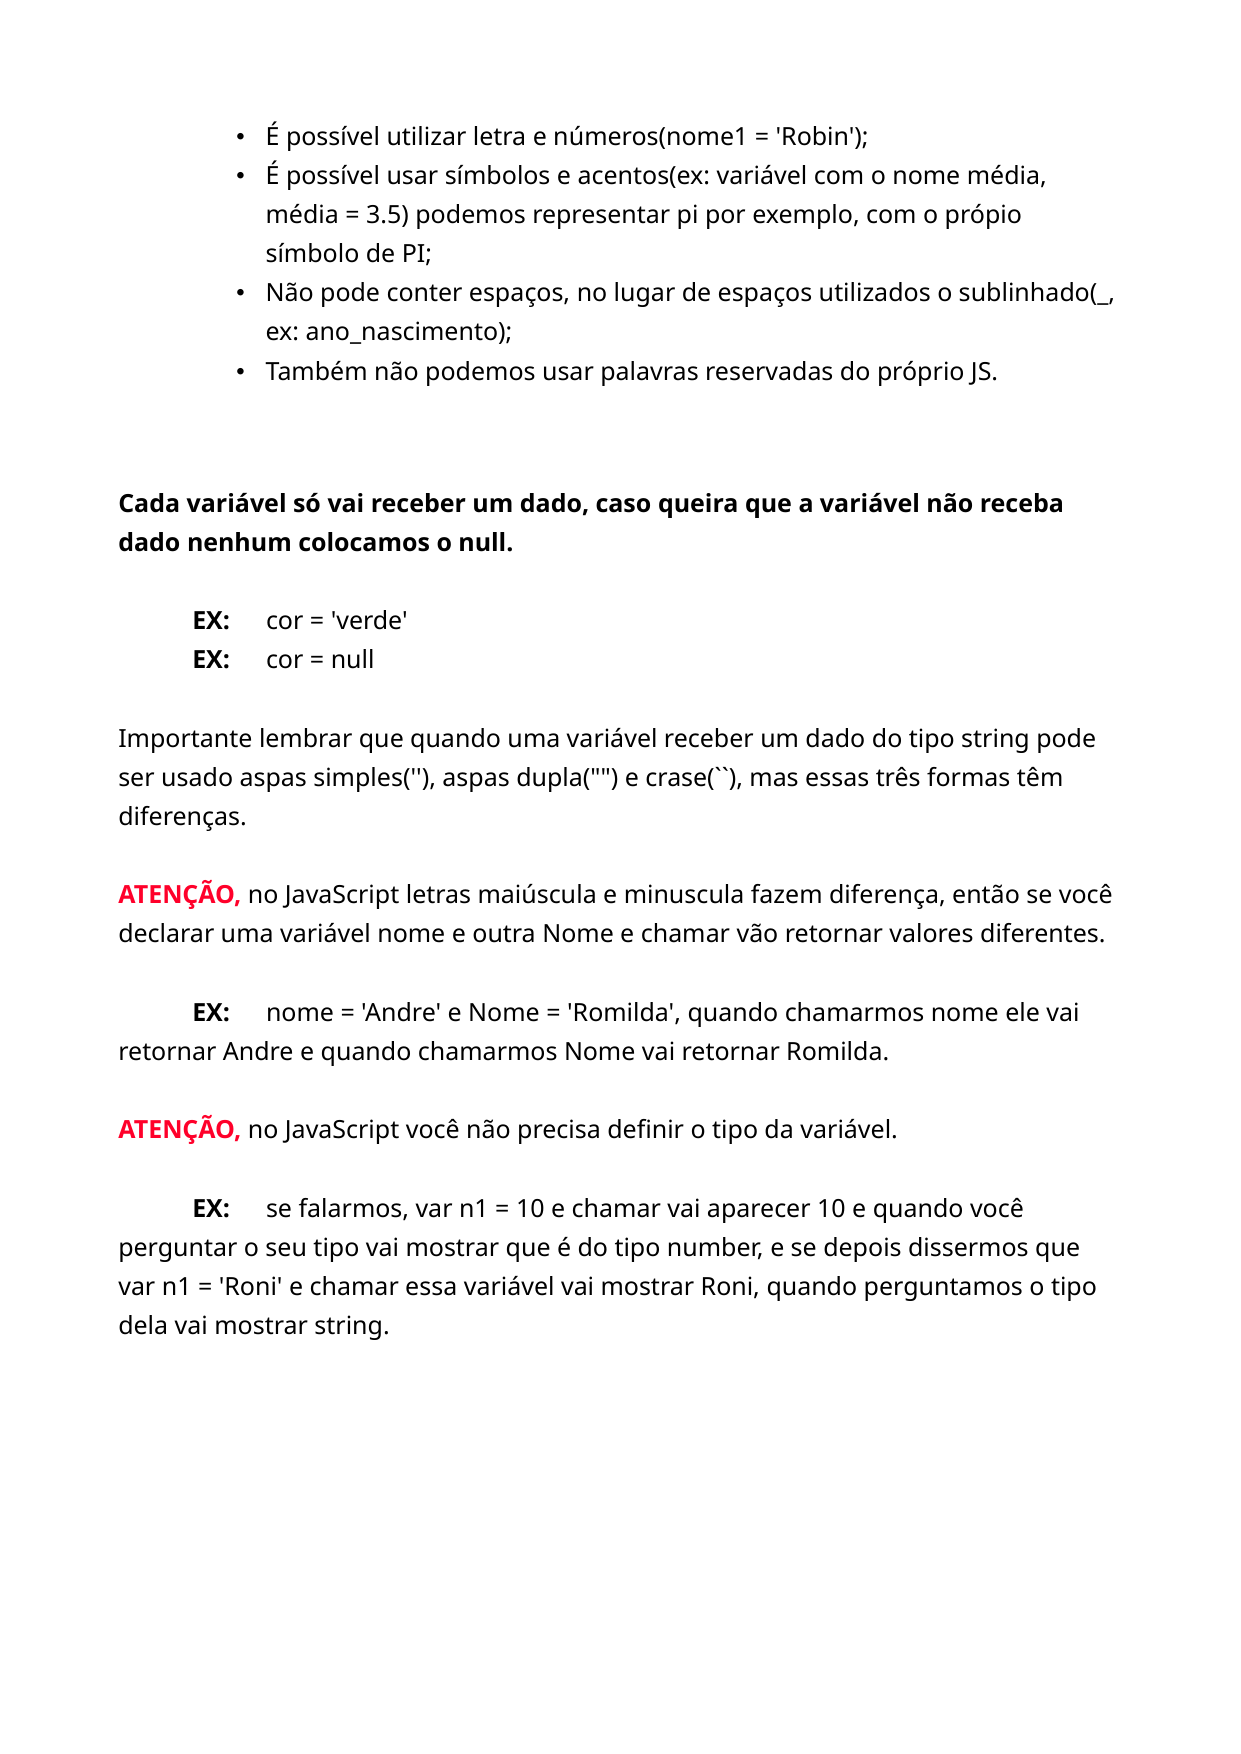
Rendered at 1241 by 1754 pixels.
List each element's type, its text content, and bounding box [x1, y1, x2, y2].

text EX: cor = 'verde' [118, 603, 1122, 637]
text Importante lembrar que quando uma variável receber um dado do tipo string pode ser usado aspas simples(''), aspas dupla("") e crase(``), mas essas três formas têm diferenças. [118, 720, 1122, 833]
text ATENÇÃO, no JavaScript você não precisa definir o tipo da variável. [118, 1112, 1122, 1146]
text ATENÇÃO, no JavaScript letras maiúscula e minuscula fazem diferença, então se você declarar uma variável nome e outra Nome e chamar vão retornar valores diferentes. [118, 877, 1122, 950]
text EX: cor = null [118, 642, 1122, 676]
text Cada variável só vai receber um dado, caso queira que a variável não receba dado nenhum colocamos o null. [118, 485, 1122, 558]
list Também não podemos usar palavras reservadas do próprio JS. [236, 353, 1122, 387]
text EX: nome = 'Andre' e Nome = 'Romilda', quando chamarmos nome ele vai retornar Andre e quando chamarmos Nome vai retornar Romilda. [118, 994, 1122, 1068]
list É possível utilizar letra e números(nome1 = 'Robin'); [236, 118, 1122, 152]
list É possível usar símbolos e acentos(ex: variável com o nome média, média = 3.5) podemos representar pi por exemplo, com o própio símbolo de PI; [236, 157, 1122, 270]
text EX: se falarmos, var n1 = 10 e chamar vai aparecer 10 e quando você perguntar o seu tipo vai mostrar que é do tipo number, e se depois dissermos que var n1 = 'Roni' e chamar essa variável vai mostrar Roni, quando perguntamos o tipo dela vai mostrar string. [118, 1190, 1122, 1342]
list Não pode conter espaços, no lugar de espaços utilizados o sublinhado(_, ex: ano_nascimento); [236, 275, 1122, 348]
